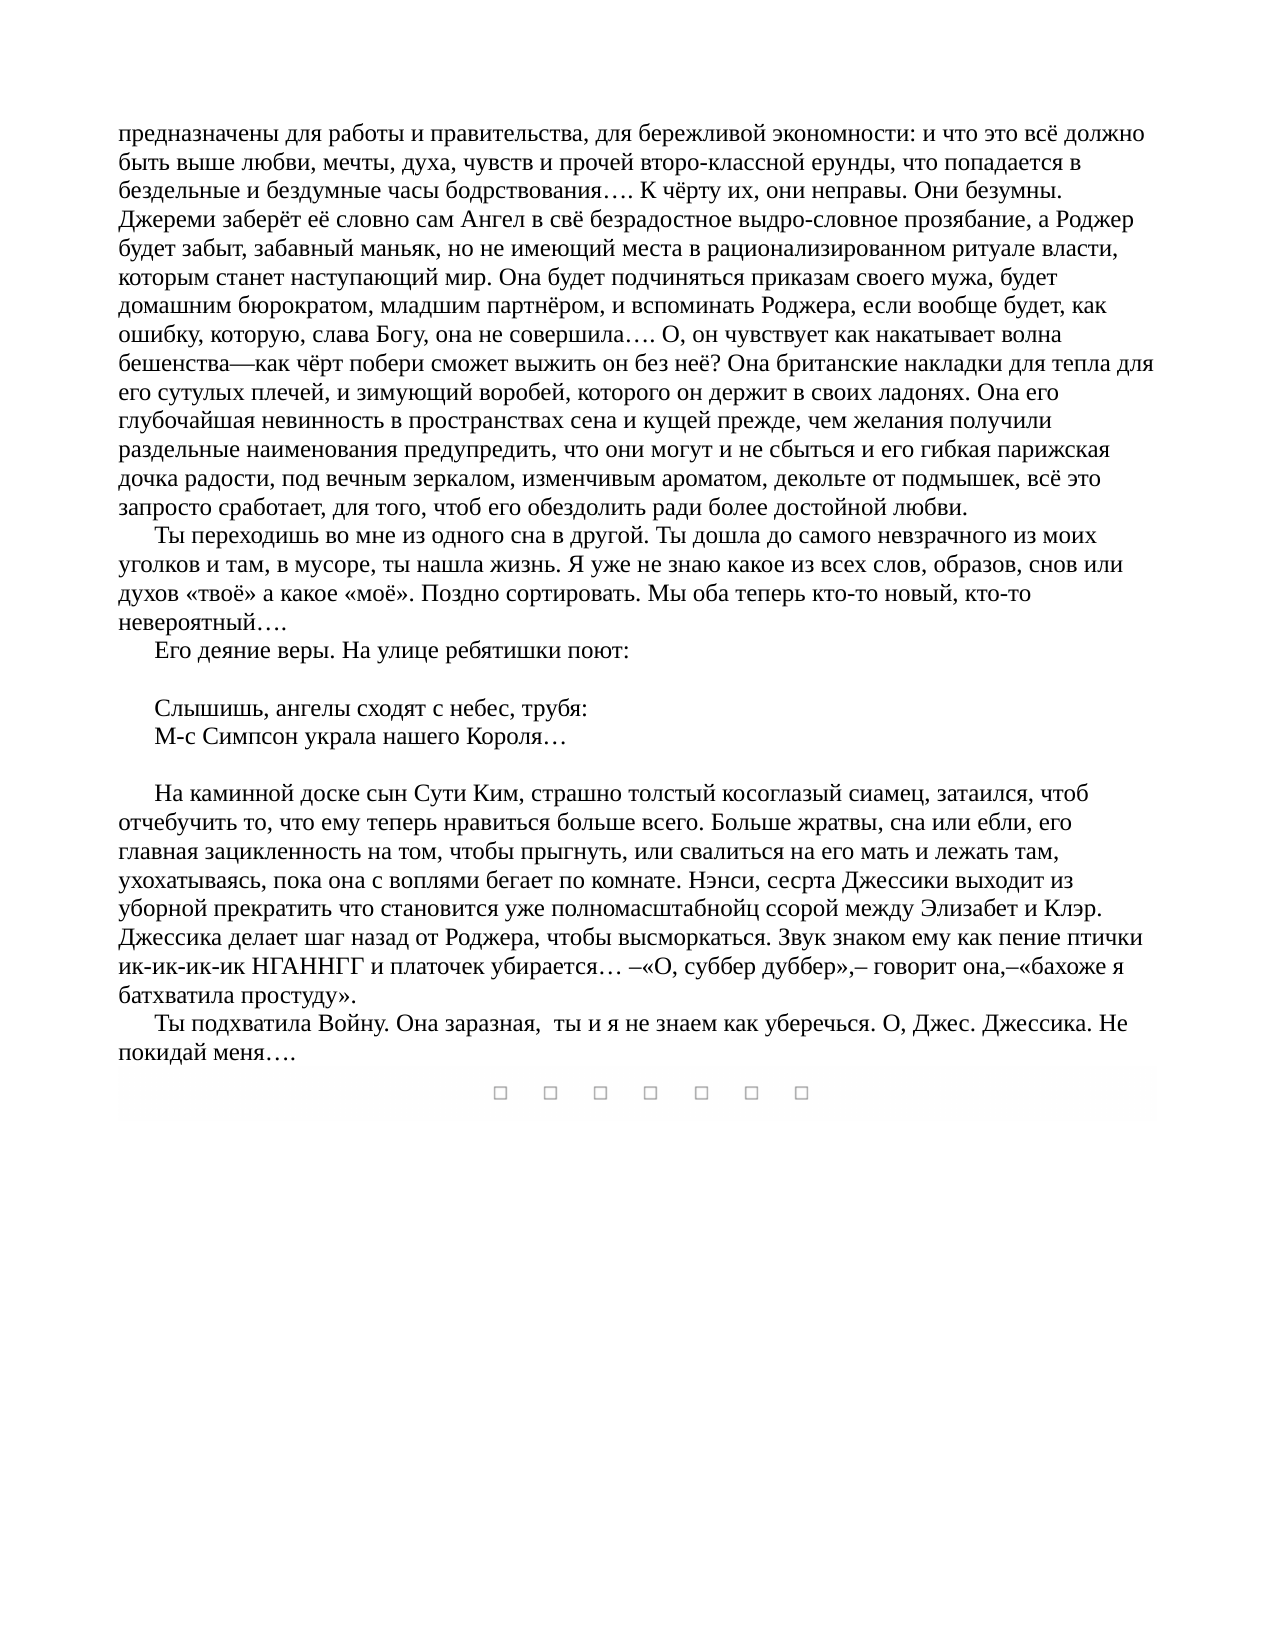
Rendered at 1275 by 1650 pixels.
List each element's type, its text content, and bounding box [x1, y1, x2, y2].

picture [118, 1066, 1157, 1121]
text На каминной доске сын Сути Ким, страшно толстый косоглазый сиамец, затаился, чтоб отчебучить то, что ему теперь нравиться больше всего. Больше жратвы, сна или ебли, его главная зацикленность на том, чтобы прыгнуть, или свалиться на его мать и лежать там, ухохатываясь, пока она с воплями бегает по комнате. Нэнси, сесрта Джессики выходит из уборной прекратить что становится уже полномасштабнойц ссорой между Элизабет и Клэр. Джессика делает шаг назад от Роджера, чтобы высморкаться. Звук знаком ему как пение птички ик-ик-ик-ик НГАННГГ и платочек убирается… –«О, суббер дуббер»,– говорит она,–«бахоже я батхватила простуду». [118, 778, 1157, 1008]
text М-с Симпсон украла нашего Короля… [118, 721, 1157, 750]
text Слышишь, ангелы сходят с небес, трубя: [118, 693, 1157, 721]
text Его деяние веры. На улице ребятишки поют: [118, 636, 1157, 664]
text Ты переходишь во мне из одного сна в другой. Ты дошла до самого невзрачного из моих уголков и там, в мусоре, ты нашла жизнь. Я уже не знаю какое из всех слов, образов, снов или духов «твоё» а какое «моё». Поздно сортировать. Мы оба теперь кто-то новый, кто-то невероятный…. [118, 521, 1157, 636]
text предназначены для работы и правительства, для бережливой экономности: и что это всё должно быть выше любви, мечты, духа, чувств и прочей второ-классной ерунды, что попадается в бездельные и бездумные часы бодрствования…. К чёрту их, они неправы. Они безумны. Джереми заберёт её словно сам Ангел в свё безрадостное выдро-словное прозябание, а Роджер будет забыт, забавный маньяк, но не имеющий места в рационализированном ритуале власти, которым станет наступающий мир. Она будет подчиняться приказам своего мужа, будет домашним бюрократом, младшим партнёром, и вспоминать Роджера, если вообще будет, как ошибку, которую, слава Богу, она не совершила…. О, он чувствует как накатывает волна бешенства—как чёрт побери сможет выжить он без неё? Она британские накладки для тепла для его сутулых плечей, и зимующий воробей, которого он держит в своих ладонях. Она его глубочайшая невинность в пространствах сена и кущей прежде, чем желания получили раздельные наименования предупредить, что они могут и не сбыться и его гибкая парижская дочка радости, под вечным зеркалом, изменчивым ароматом, декольте от подмышек, всё это запросто сработает, для того, чтоб его обездолить ради более достойной любви. [118, 118, 1157, 521]
text Ты подхватила Войну. Она заразная, ты и я не знаем как уберечься. О, Джес. Джессика. Не покидай меня…. [118, 1008, 1157, 1066]
